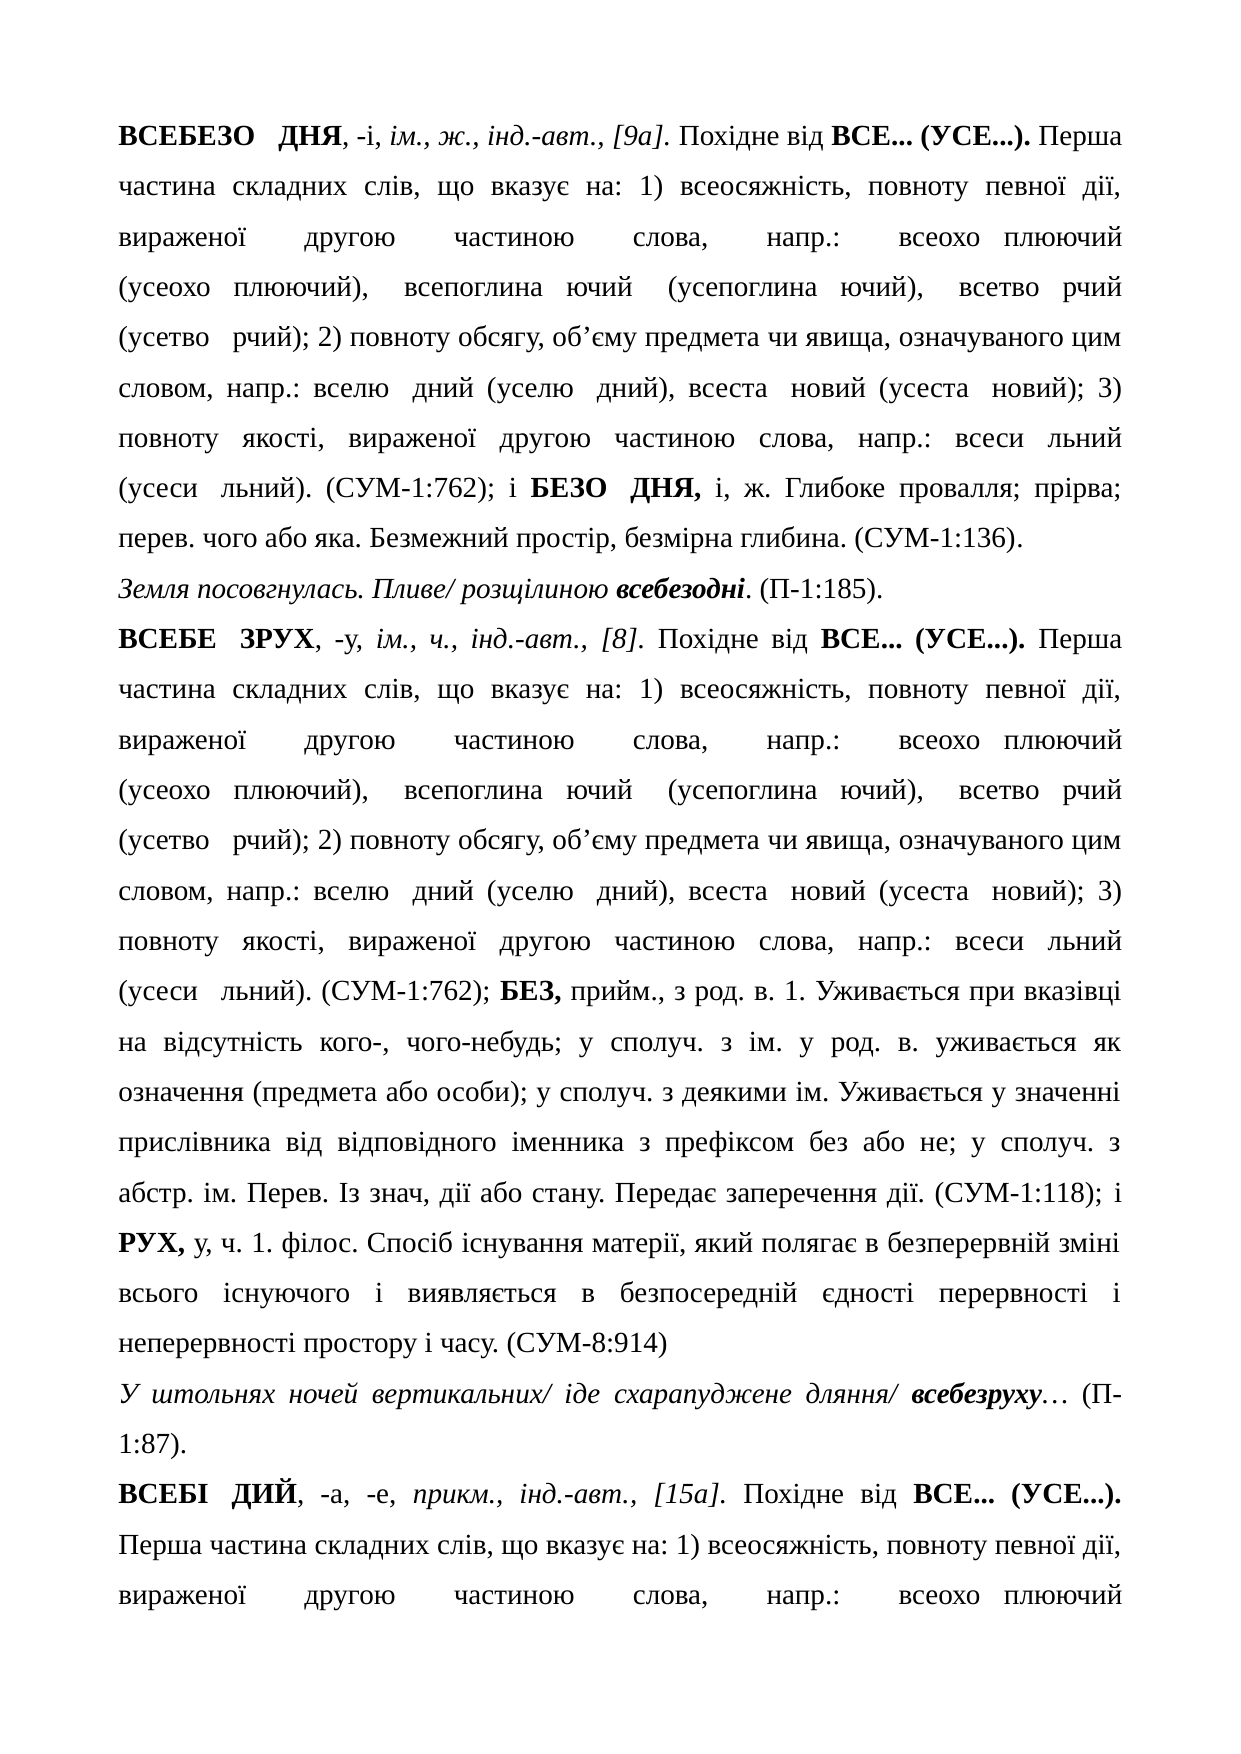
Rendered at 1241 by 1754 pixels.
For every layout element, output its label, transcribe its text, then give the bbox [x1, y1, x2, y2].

text ВсебезОдня, -і, ім., ж., інд.-авт., [9а]. Похідне від ВСЕ... (УСЕ...). Перша частина складних слів, що вказує на: 1) всеосяжність, повноту певної дії, вираженої другою частиною слова, напр.: всеохоплюючий (усеохоплюючий), всепоглинаючий (усепоглинаючий), всетворчий (усетворчий); 2) повноту обсягу, об’єму предмета чи явища, означуваного цим словом, напр.: вселюдний (уселюдний), всестановий (усестановий); 3) повноту якості, вираженої другою частиною слова, напр.: всесильний (усесильний). (СУМ-1:762); і БЕЗОДНЯ, і, ж. Глибоке провалля; прірва; перев. чого або яка. Безмежний простір, безмірна глибина. (СУМ-1:136). [118, 118, 1122, 554]
text ВсебІдий, -а, -е, прикм., інд.-авт., [15а]. Похідне від ВСЕ... (УСЕ...). Перша частина складних слів, що вказує на: 1) всеосяжність, повноту певної дії, вираженої другою частиною слова, напр.: всеохоплюючий [118, 1477, 1122, 1611]
text Земля посовгнулась. Пливе/ розщілиною всебезодні. (П-1:185). [118, 571, 1122, 604]
text ВсебЕзрух, -у, ім., ч., інд.-авт., [8]. Похідне від ВСЕ... (УСЕ...). Перша частина складних слів, що вказує на: 1) всеосяжність, повноту певної дії, вираженої другою частиною слова, напр.: всеохоплюючий (усеохоплюючий), всепоглинаючий (усепоглинаючий), всетворчий (усетворчий); 2) повноту обсягу, об’єму предмета чи явища, означуваного цим словом, напр.: вселюдний (уселюдний), всестановий (усестановий); 3) повноту якості, вираженої другою частиною слова, напр.: всесильний (усесильний). (СУМ-1:762); БЕЗ, прийм., з род. в. 1. Уживається при вказівці на відсутність кого-, чого-небудь; у сполуч. з ім. у род. в. уживається як означення (предмета або особи); у сполуч. з деякими ім. Уживається у значенні прислівника від відповідного іменника з префіксом без або не; у сполуч. з абстр. ім. Перев. Із знач, дії або стану. Передає заперечення дії. (СУМ-1:118); і РУХ, у, ч. 1. філос. Спосіб існування матерії, який полягає в безперервній зміні всього існуючого і виявляється в безпосередній єдності перервності і неперервності простору і часу. (СУМ-8:914) [118, 621, 1122, 1359]
text У штольнях ночей вертикальних/ іде схарапуджене дляння/ всебезруху… (П-1:87). [118, 1376, 1122, 1460]
